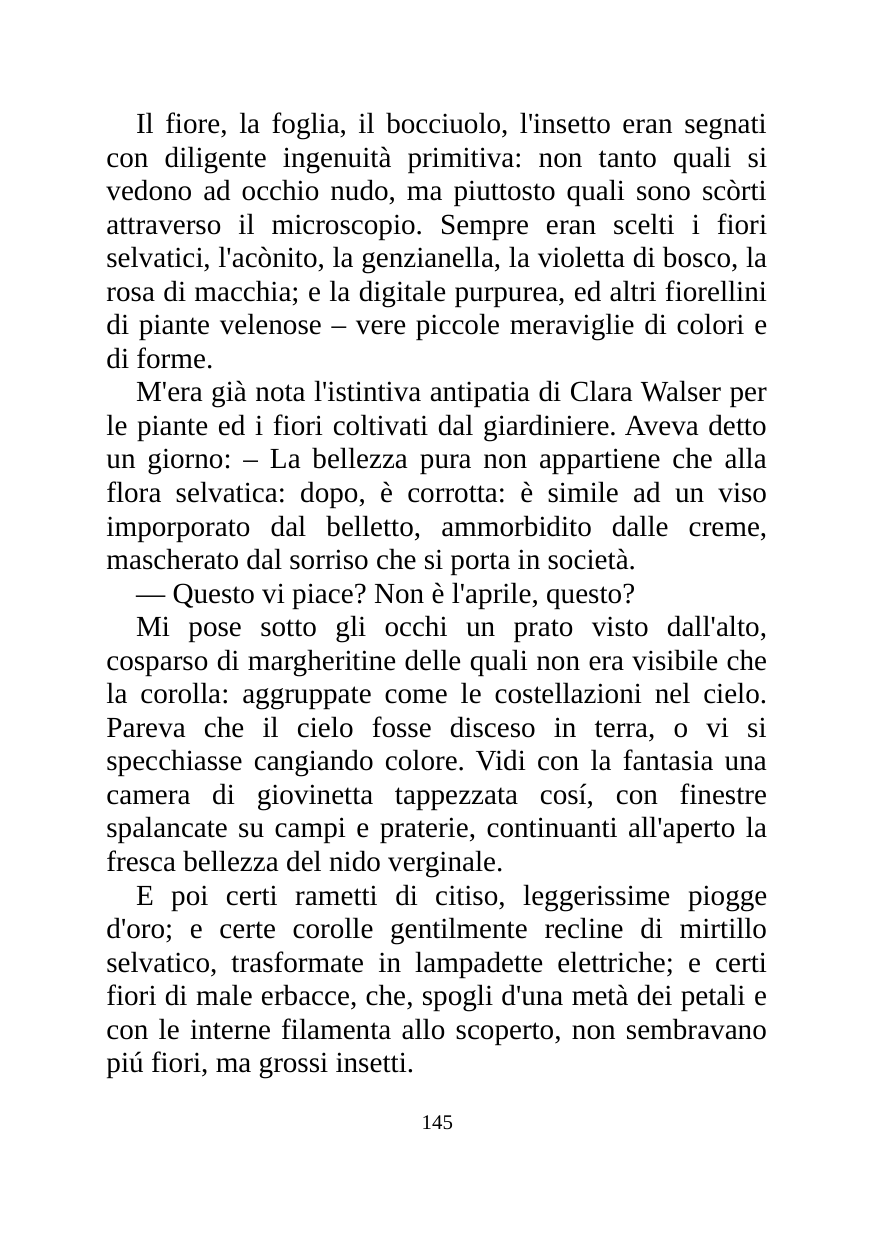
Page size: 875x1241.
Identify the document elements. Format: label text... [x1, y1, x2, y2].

text M'era già nota l'istintiva antipatia di Clara Walser per le piante ed i fiori coltivati dal giardiniere. Aveva detto un giorno: – La bellezza pura non appartiene che alla flora selvatica: dopo, è corrotta: è simile ad un viso imporporato dal belletto, ammorbidito dalle creme, mascherato dal sorriso che si porta in società. [106, 374, 768, 576]
text Mi pose sotto gli occhi un prato visto dall'alto, cosparso di margheritine delle quali non era visibile che la corolla: aggruppate come le costellazioni nel cielo. Pareva che il cielo fosse disceso in terra, o vi si specchiasse cangiando colore. Vidi con la fantasia una camera di giovinetta tappezzata cosí, con finestre spalancate su campi e praterie, continuanti all'aperto la fresca bellezza del nido verginale. [106, 609, 768, 878]
text Il fiore, la foglia, il bocciuolo, l'insetto eran segnati con diligente ingenuità primitiva: non tanto quali si vedono ad occhio nudo, ma piuttosto quali sono scòrti attraverso il microscopio. Sempre eran scelti i fiori selvatici, l'acònito, la genzianella, la violetta di bosco, la rosa di macchia; e la digitale purpurea, ed altri fiorellini di piante velenose – vere piccole meraviglie di colori e di forme. [106, 106, 768, 374]
text E poi certi rametti di citiso, leggerissime piogge d'oro; e certe corolle gentilmente recline di mirtillo selvatico, trasformate in lampadette elettriche; e certi fiori di male erbacce, che, spogli d'una metà dei petali e con le interne filamenta allo scoperto, non sembravano piú fiori, ma grossi insetti. [106, 878, 768, 1079]
text — Questo vi piace? Non è l'aprile, questo? [106, 576, 768, 609]
